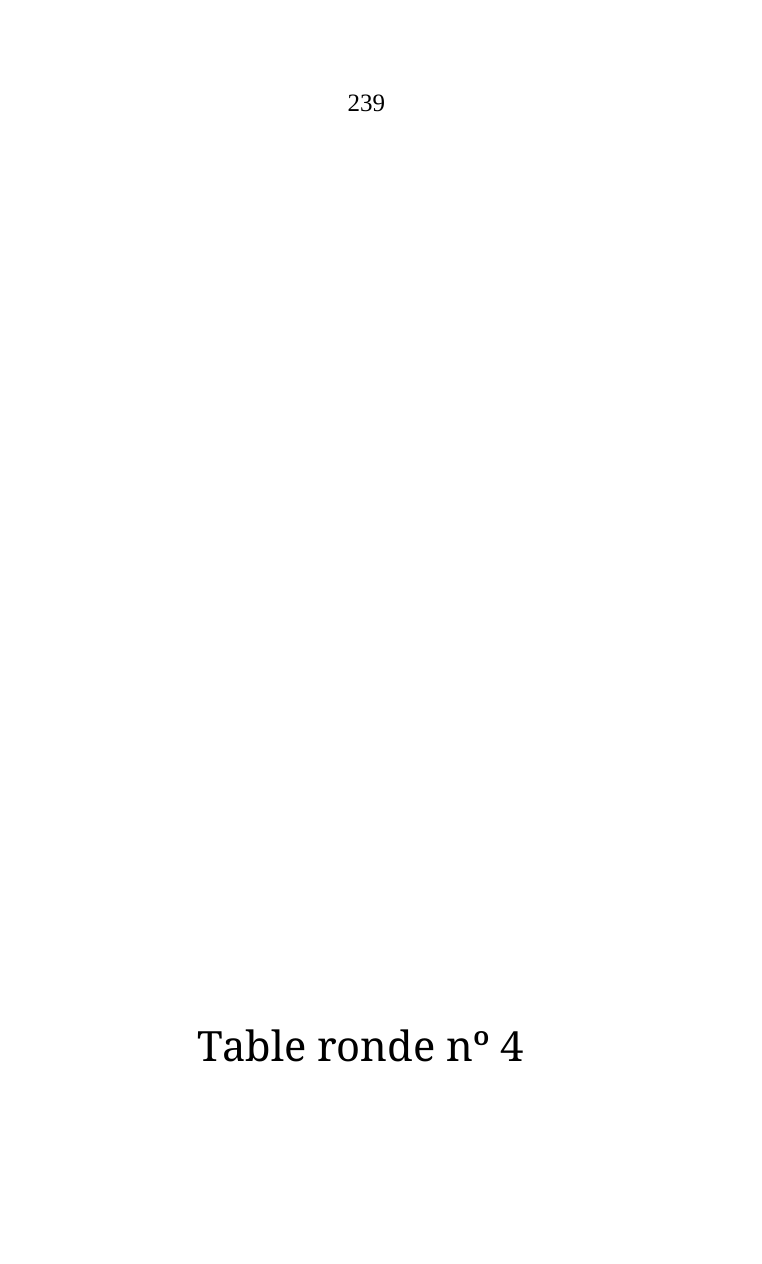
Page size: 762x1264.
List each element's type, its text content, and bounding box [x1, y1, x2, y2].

text Table ronde nº 4 [88, 1016, 644, 1073]
